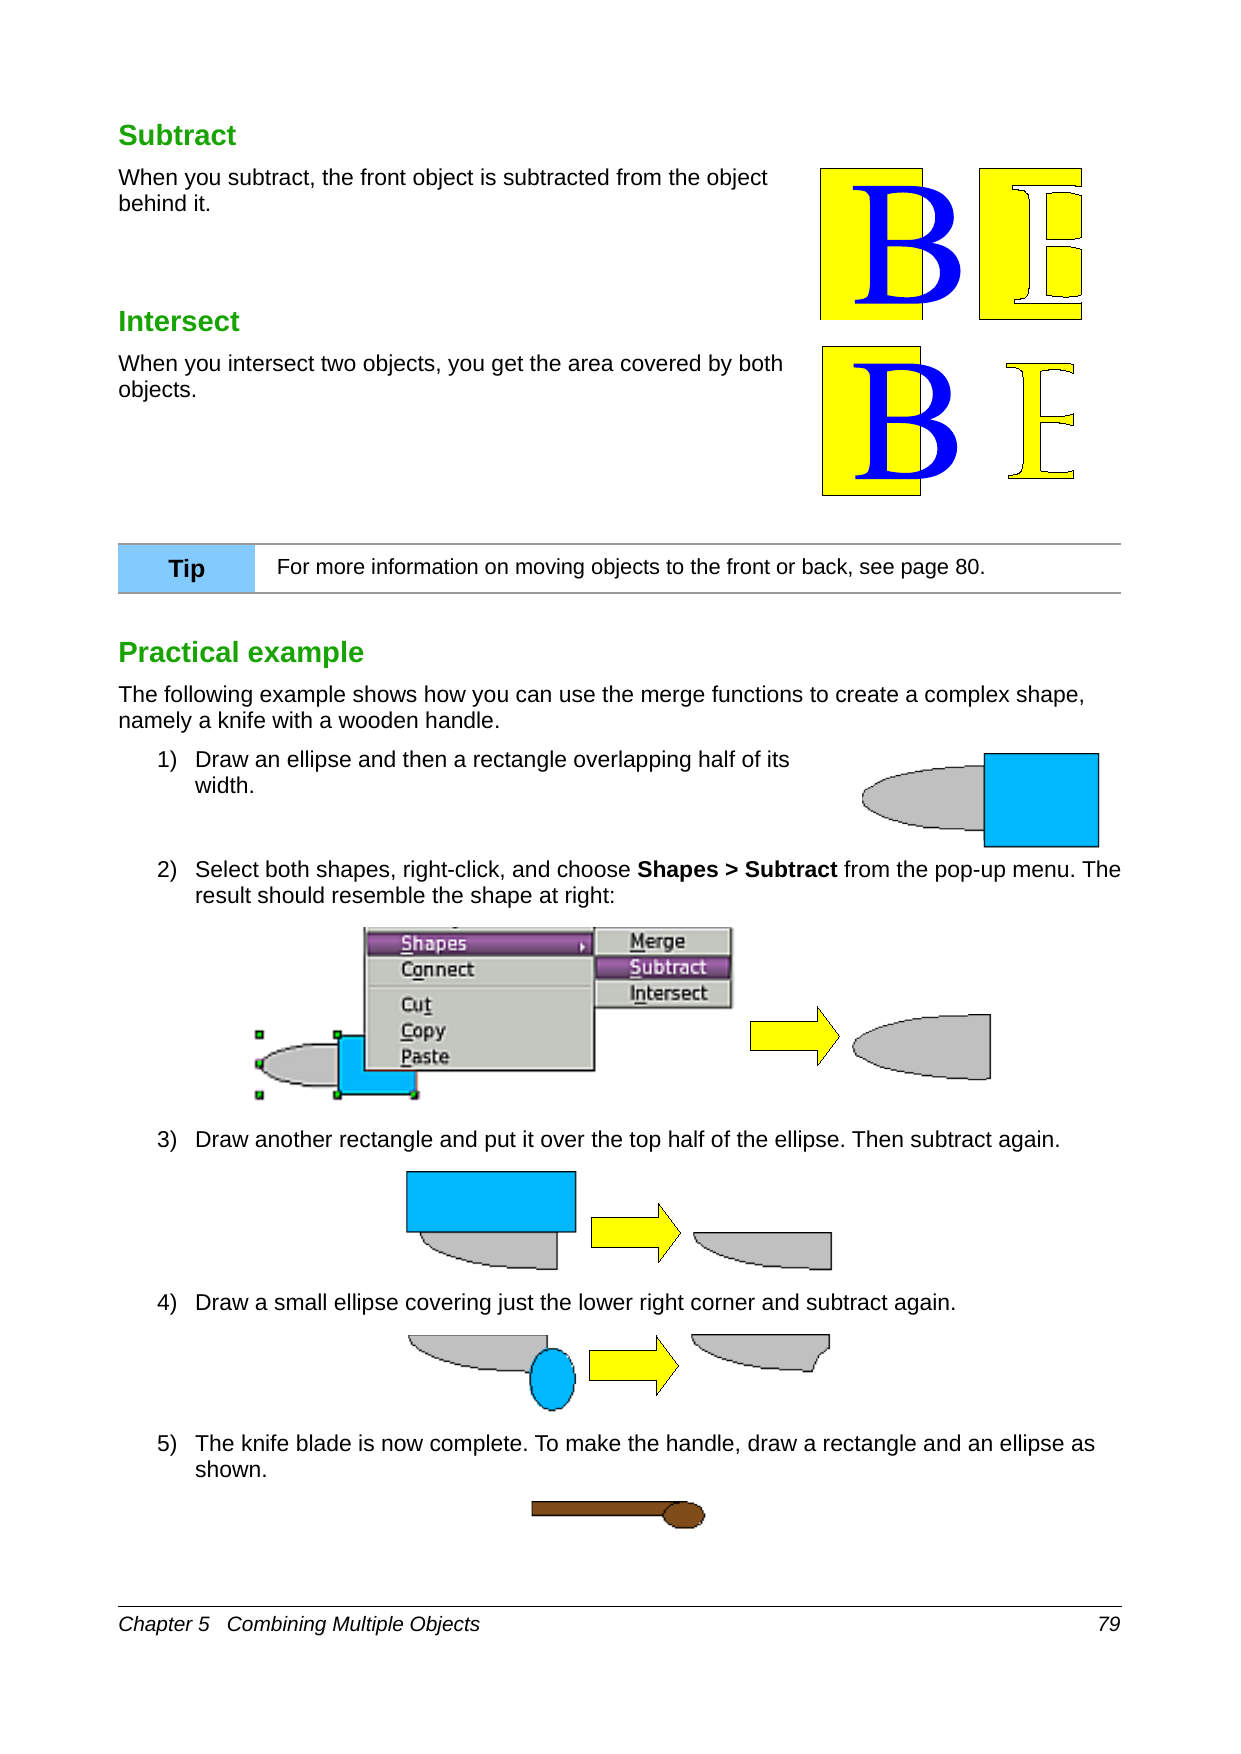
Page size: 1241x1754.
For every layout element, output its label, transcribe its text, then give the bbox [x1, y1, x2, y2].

picture [693, 1232, 834, 1272]
text [921, 349, 1122, 402]
text When you subtract, the front object is subtracted from the object behind it. [118, 164, 1122, 217]
table_header Tip [118, 545, 255, 592]
text When you intersect two objects, you get the area covered by both objects. [118, 349, 822, 402]
list Select both shapes, right-click, and choose Shapes > Subtract from the pop-up menu. The result should resemble the shape at right: [177, 856, 1122, 909]
list The knife blade is now complete. To make the handle, draw a rectangle and an ellipse as shown. [177, 1430, 1122, 1482]
picture [852, 1014, 993, 1082]
subtitle Practical example [118, 634, 1122, 668]
picture [406, 1171, 580, 1272]
picture [247, 927, 739, 1109]
list Draw an ellipse and then a rectangle overlapping half of its width. [177, 746, 1122, 798]
text The following example shows how you can use the merge functions to create a complex shape, namely a knife with a wooden handle. [118, 681, 1122, 733]
list Draw a small ellipse covering just the lower right corner and subtract again. [177, 1289, 1122, 1316]
picture [862, 753, 1101, 849]
subtitle Subtract [118, 118, 1122, 152]
list Draw another rectangle and put it over the top half of the ellipse. Then subtract again. [177, 1126, 1122, 1153]
picture [531, 1501, 709, 1532]
picture [408, 1335, 578, 1413]
picture [691, 1334, 832, 1374]
table_header For more information on moving objects to the front or back, see page 80. [255, 545, 1121, 592]
subtitle Intersect [118, 304, 1122, 337]
